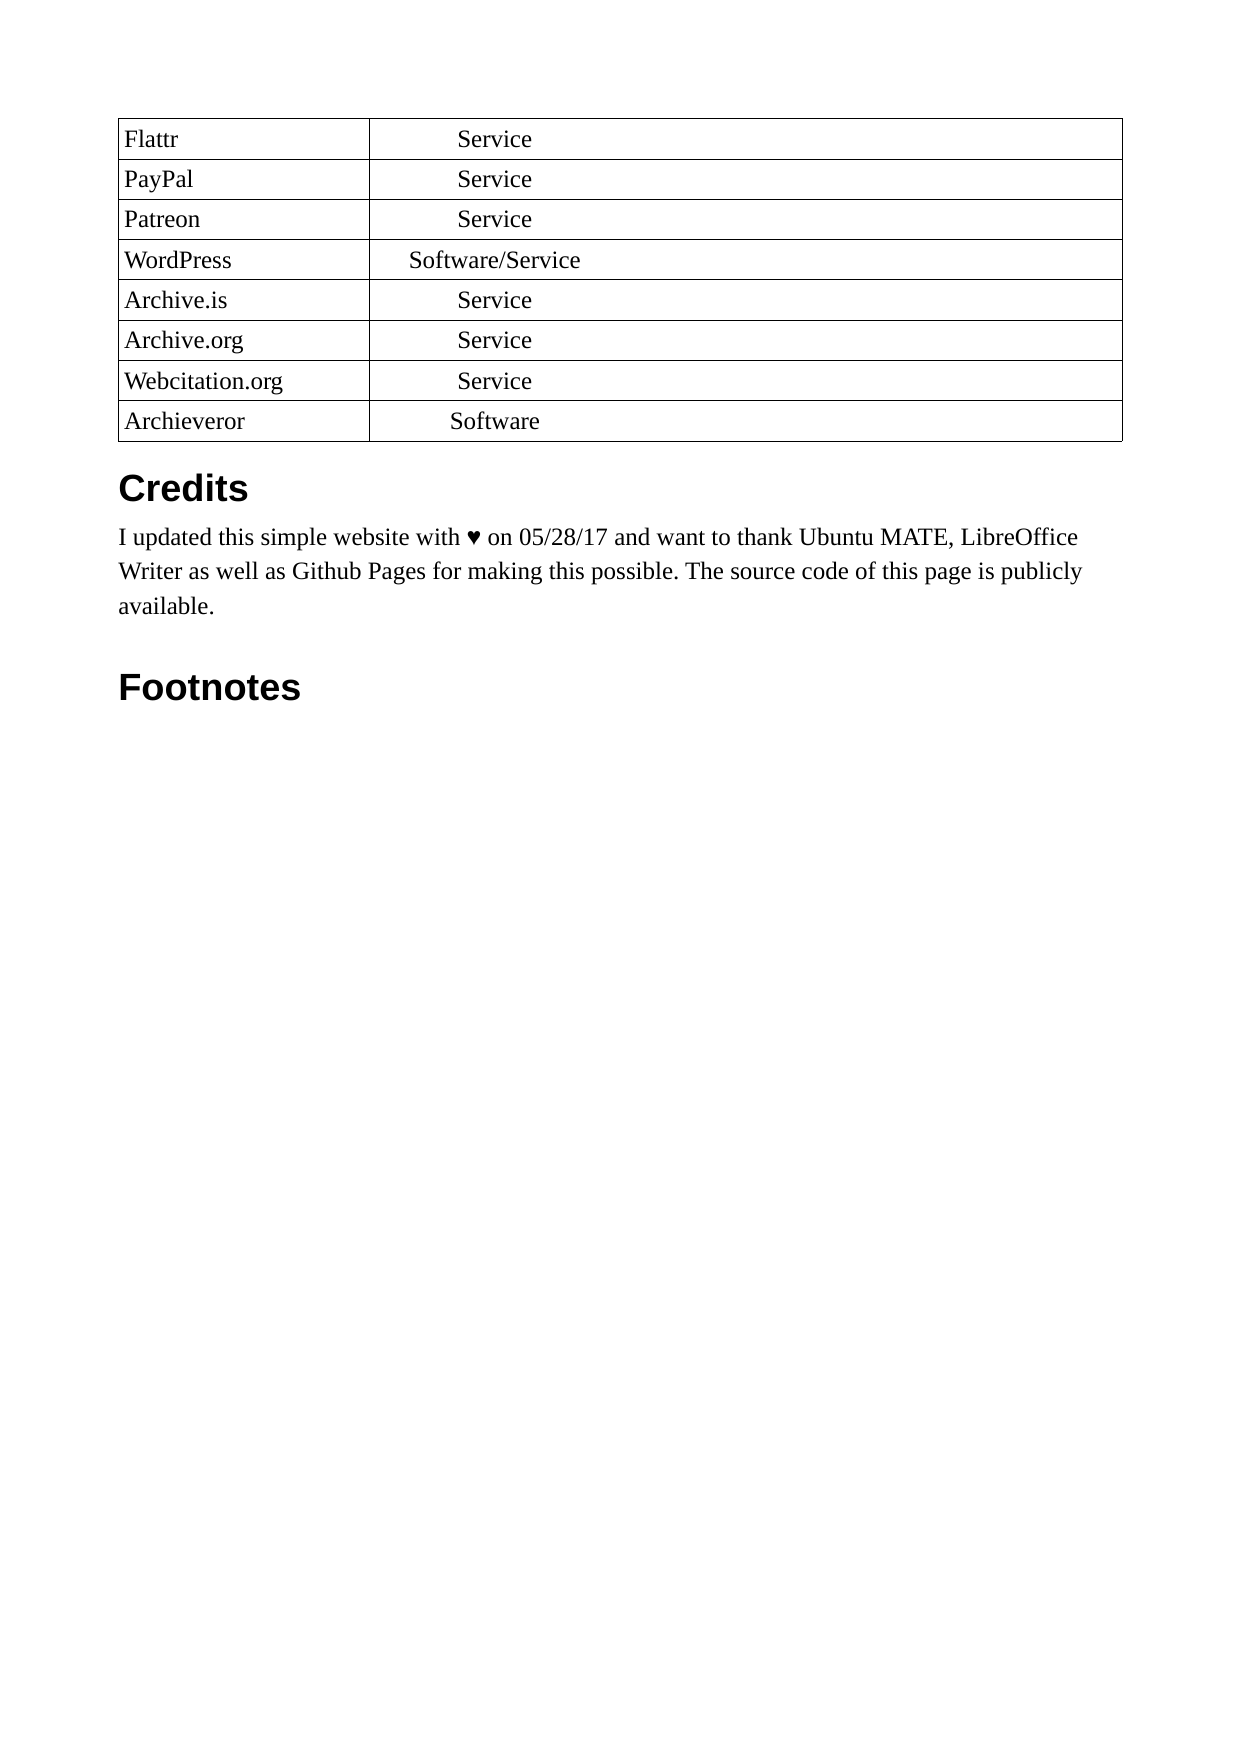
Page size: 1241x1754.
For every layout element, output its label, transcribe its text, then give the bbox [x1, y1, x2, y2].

table_cell Service [370, 321, 620, 360]
table_cell PayPal [119, 160, 369, 199]
table_cell [871, 200, 1122, 239]
table_cell [871, 401, 1122, 441]
table_cell Archive.is [119, 280, 369, 320]
table_cell [871, 361, 1122, 400]
table_cell Service [370, 280, 620, 320]
table_cell Archive.org [119, 321, 369, 360]
table_cell [620, 160, 871, 199]
text I updated this simple website with ♥ on 05/28/17 and want to thank Ubuntu MATE, LibreOffice Writer as well as Github Pages for making this possible. The source code of this page is publicly available. [118, 522, 1122, 619]
table_cell Service [370, 200, 620, 239]
table_cell WordPress [119, 240, 369, 279]
table_cell [620, 401, 871, 441]
table_cell [871, 240, 1122, 279]
table_cell Flattr [119, 119, 369, 158]
table_cell [871, 119, 1122, 158]
subtitle Footnotes [118, 665, 1122, 708]
table_cell Patreon [119, 200, 369, 239]
table_cell [620, 240, 871, 279]
table_cell Software/Service [370, 240, 620, 279]
table_cell Webcitation.org [119, 361, 369, 400]
table_cell [620, 321, 871, 360]
table_cell [871, 160, 1122, 199]
table_cell Archieveror [119, 401, 369, 441]
table_cell Software [370, 401, 620, 441]
table_cell Service [370, 160, 620, 199]
table_cell [871, 280, 1122, 320]
subtitle Credits [118, 466, 1122, 509]
table_cell [620, 119, 871, 158]
table_cell Service [370, 361, 620, 400]
table_cell [620, 200, 871, 239]
table_cell [871, 321, 1122, 360]
table_cell [620, 361, 871, 400]
table_cell [620, 280, 871, 320]
table_cell Service [370, 119, 620, 158]
